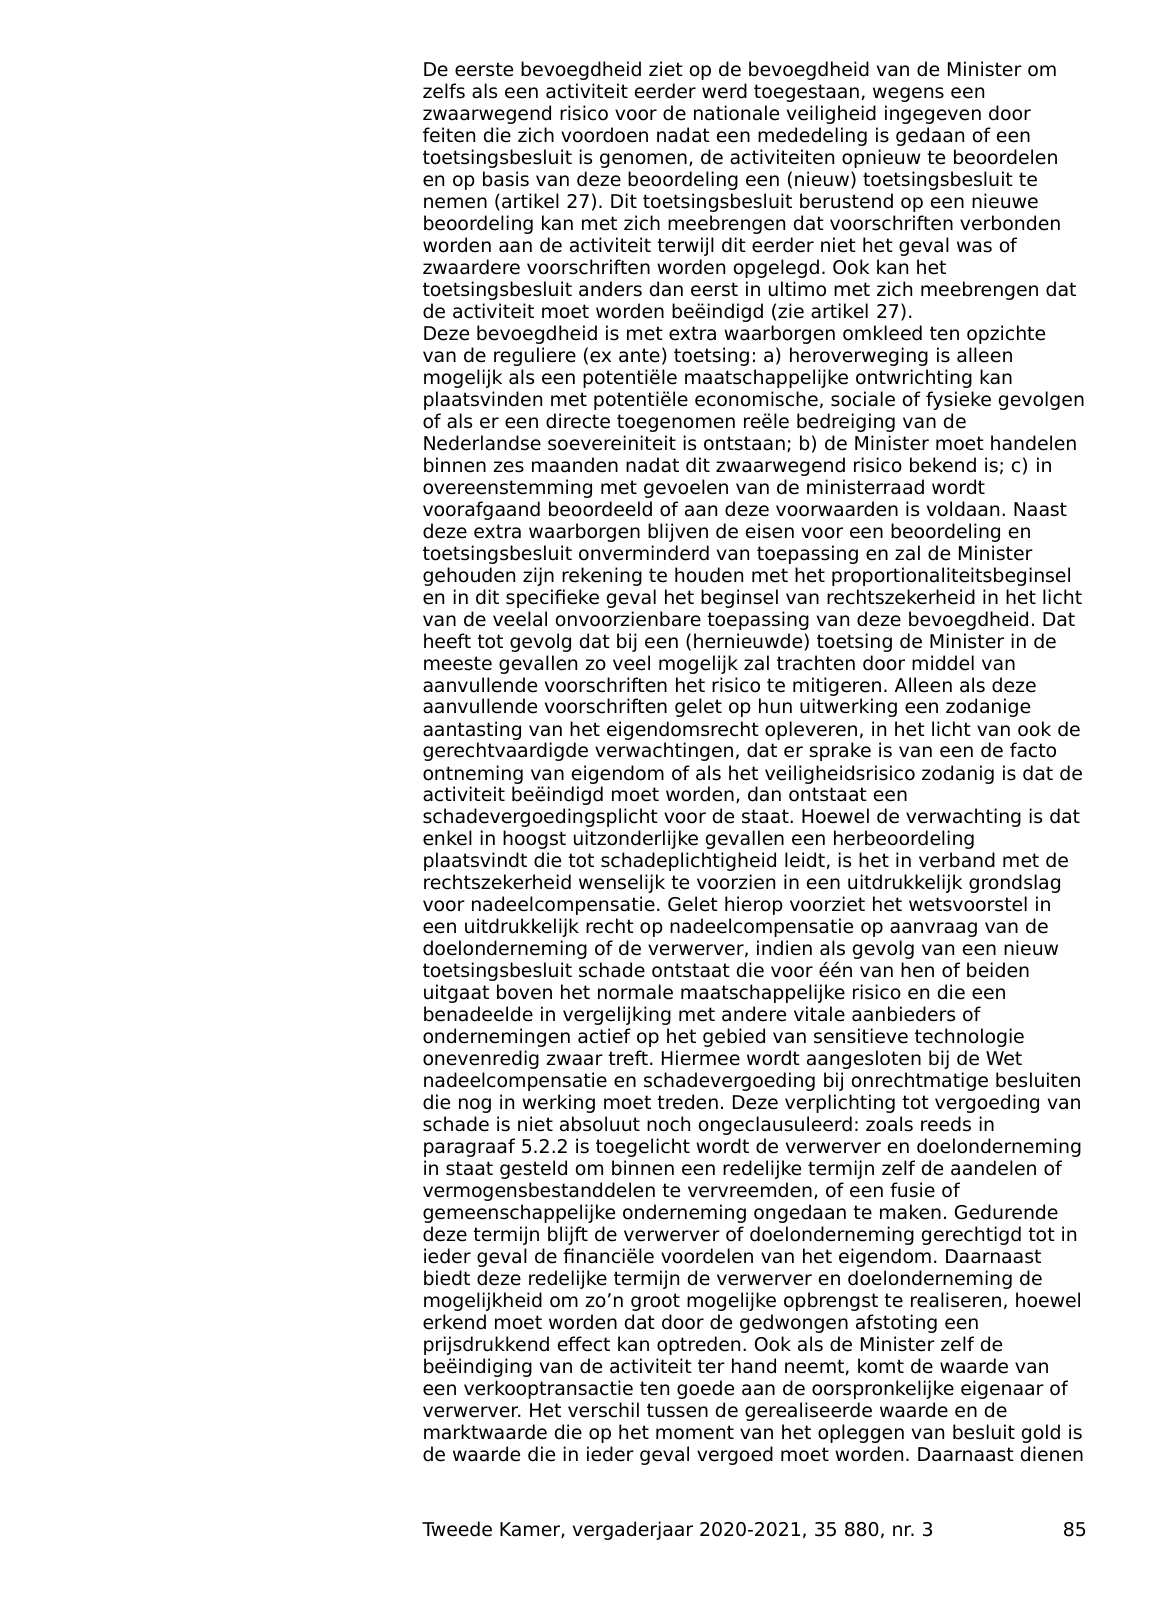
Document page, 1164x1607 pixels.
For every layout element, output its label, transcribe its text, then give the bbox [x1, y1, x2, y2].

text Deze bevoegdheid is met extra waarborgen omkleed ten opzichte van de reguliere (ex ante) toetsing: a) heroverweging is alleen mogelijk als een potentiële maatschappelijke ontwrichting kan plaatsvinden met potentiële economische, sociale of fysieke gevolgen of als er een directe toegenomen reële bedreiging van de Nederlandse soevereiniteit is ontstaan; b) de Minister moet handelen binnen zes maanden nadat dit zwaarwegend risico bekend is; c) in overeenstemming met gevoelen van de ministerraad wordt voorafgaand beoordeeld of aan deze voorwaarden is voldaan. Naast deze extra waarborgen blijven de eisen voor een beoordeling en toetsingsbesluit onverminderd van toepassing en zal de Minister gehouden zijn rekening te houden met het proportionaliteitsbeginsel en in dit specifieke geval het beginsel van rechtszekerheid in het licht van de veelal onvoorzienbare toepassing van deze bevoegdheid. Dat heeft tot gevolg dat bij een (hernieuwde) toetsing de Minister in de meeste gevallen zo veel mogelijk zal trachten door middel van aanvullende voorschriften het risico te mitigeren. Alleen als deze aanvullende voorschriften gelet op hun uitwerking een zodanige aantasting van het eigendomsrecht opleveren, in het licht van ook de gerechtvaardigde verwachtingen, dat er sprake is van een de facto ontneming van eigendom of als het veiligheidsrisico zodanig is dat de activiteit beëindigd moet worden, dan ontstaat een schadevergoedingsplicht voor de staat. Hoewel de verwachting is dat enkel in hoogst uitzonderlijke gevallen een herbeoordeling plaatsvindt die tot schadeplichtigheid leidt, is het in verband met de rechtszekerheid wenselijk te voorzien in een uitdrukkelijk grondslag voor nadeelcompensatie. Gelet hierop voorziet het wetsvoorstel in een uitdrukkelijk recht op nadeelcompensatie op aanvraag van de doelonderneming of de verwerver, indien als gevolg van een nieuw toetsingsbesluit schade ontstaat die voor één van hen of beiden uitgaat boven het normale maatschappelijke risico en die een benadeelde in vergelijking met andere vitale aanbieders of ondernemingen actief op het gebied van sensitieve technologie onevenredig zwaar treft. Hiermee wordt aangesloten bij de Wet nadeelcompensatie en schadevergoeding bij onrechtmatige besluiten die nog in werking moet treden. Deze verplichting tot vergoeding van schade is niet absoluut noch ongeclausuleerd: zoals reeds in paragraaf 5.2.2 is toegelicht wordt de verwerver en doelonderneming in staat gesteld om binnen een redelijke termijn zelf de aandelen of vermogensbestanddelen te vervreemden, of een fusie of gemeenschappelijke onderneming ongedaan te maken. Gedurende deze termijn blijft de verwerver of doelonderneming gerechtigd tot in ieder geval de financiële voordelen van het eigendom. Daarnaast biedt deze redelijke termijn de verwerver en doelonderneming de mogelijkheid om zo’n groot mogelijke opbrengst te realiseren, hoewel erkend moet worden dat door de gedwongen afstoting een prijsdrukkend effect kan optreden. Ook als de Minister zelf de beëindiging van de activiteit ter hand neemt, komt de waarde van een verkooptransactie ten goede aan de oorspronkelijke eigenaar of verwerver. Het verschil tussen de gerealiseerde waarde en de marktwaarde die op het moment van het opleggen van besluit gold is de waarde die in ieder geval vergoed moet worden. Daarnaast dienen [422, 323, 1087, 1466]
text De eerste bevoegdheid ziet op de bevoegdheid van de Minister om zelfs als een activiteit eerder werd toegestaan, wegens een zwaarwegend risico voor de nationale veiligheid ingegeven door feiten die zich voordoen nadat een mededeling is gedaan of een toetsingsbesluit is genomen, de activiteiten opnieuw te beoordelen en op basis van deze beoordeling een (nieuw) toetsingsbesluit te nemen (artikel 27). Dit toetsingsbesluit berustend op een nieuwe beoordeling kan met zich meebrengen dat voorschriften verbonden worden aan de activiteit terwijl dit eerder niet het geval was of zwaardere voorschriften worden opgelegd. Ook kan het toetsingsbesluit anders dan eerst in ultimo met zich meebrengen dat de activiteit moet worden beëindigd (zie artikel 27). [422, 59, 1087, 323]
